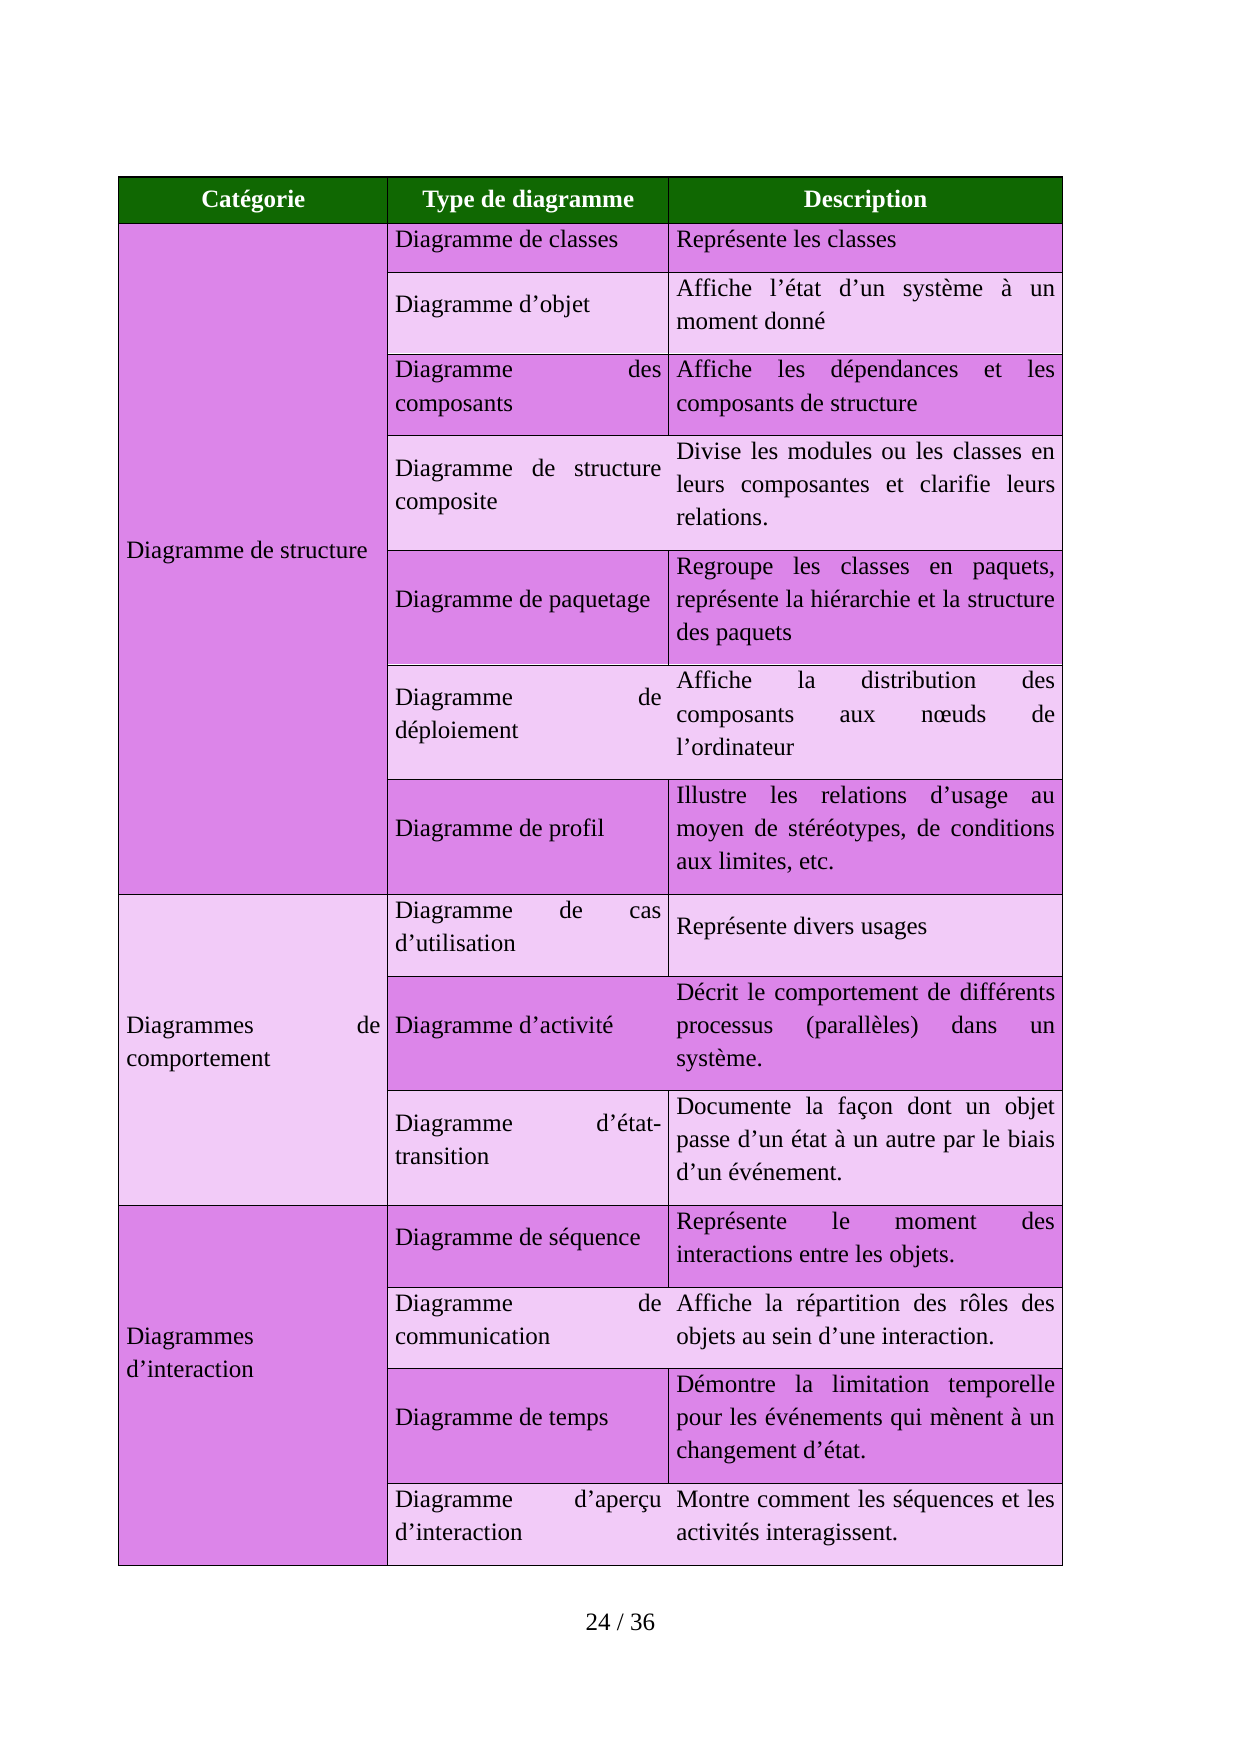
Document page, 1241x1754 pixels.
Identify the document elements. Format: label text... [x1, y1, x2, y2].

table_cell Affiche la distribution des composants aux nœuds de l’ordinateur [669, 666, 1062, 779]
table_cell Divise les modules ou les classes en leurs composantes et clarifie leurs relations. [669, 436, 1062, 550]
table_cell Diagramme de temps [388, 1369, 668, 1483]
table_cell Diagramme de structure composite [388, 436, 669, 550]
table_header Catégorie [119, 178, 387, 223]
table_cell Illustre les relations d’usage au moyen de stéréotypes, de conditions aux limites, etc. [669, 780, 1062, 894]
table_cell Diagrammes de comportement [119, 895, 387, 1205]
table_cell Diagramme d’objet [388, 273, 668, 353]
table_cell Documente la façon dont un objet passe d’un état à un autre par le biais d’un événement. [669, 1091, 1062, 1205]
table_cell Affiche les dépendances et les composants de structure [669, 355, 1062, 435]
table_cell Diagramme des composants [388, 355, 668, 435]
table_cell Représente les classes [669, 224, 1062, 272]
table_cell Démontre la limitation temporelle pour les événements qui mènent à un changement d’état. [669, 1369, 1062, 1483]
table_cell Diagramme d’état-transition [388, 1091, 668, 1205]
table_cell Représente le moment des interactions entre les objets. [669, 1206, 1062, 1287]
table_cell Montre comment les séquences et les activités interagissent. [669, 1484, 1062, 1565]
table_cell Représente divers usages [669, 895, 1062, 976]
table_cell Décrit le comportement de différents processus (parallèles) dans un système. [669, 977, 1062, 1090]
table_cell Diagramme d’activité [388, 977, 669, 1090]
table_cell Diagramme de classes [388, 224, 668, 272]
table_cell Diagramme d’aperçu d’interaction [388, 1484, 669, 1565]
table_cell Regroupe les classes en paquets, représente la hiérarchie et la structure des paquets [669, 551, 1062, 664]
table_cell Diagramme de profil [388, 780, 668, 894]
table_cell Diagramme de structure [119, 224, 387, 894]
table_cell Diagrammes d’interaction [119, 1206, 387, 1565]
table_header Type de diagramme [388, 178, 668, 223]
table_cell Diagramme de cas d’utilisation [388, 895, 668, 976]
table_cell Affiche l’état d’un système à un moment donné [669, 273, 1062, 353]
table_cell Diagramme de paquetage [388, 551, 668, 664]
table_header Description [669, 178, 1062, 223]
table_cell Affiche la répartition des rôles des objets au sein d’une interaction. [669, 1288, 1062, 1368]
table_cell Diagramme de séquence [388, 1206, 668, 1287]
table_cell Diagramme de communication [388, 1288, 669, 1368]
table_cell Diagramme de déploiement [388, 666, 669, 779]
